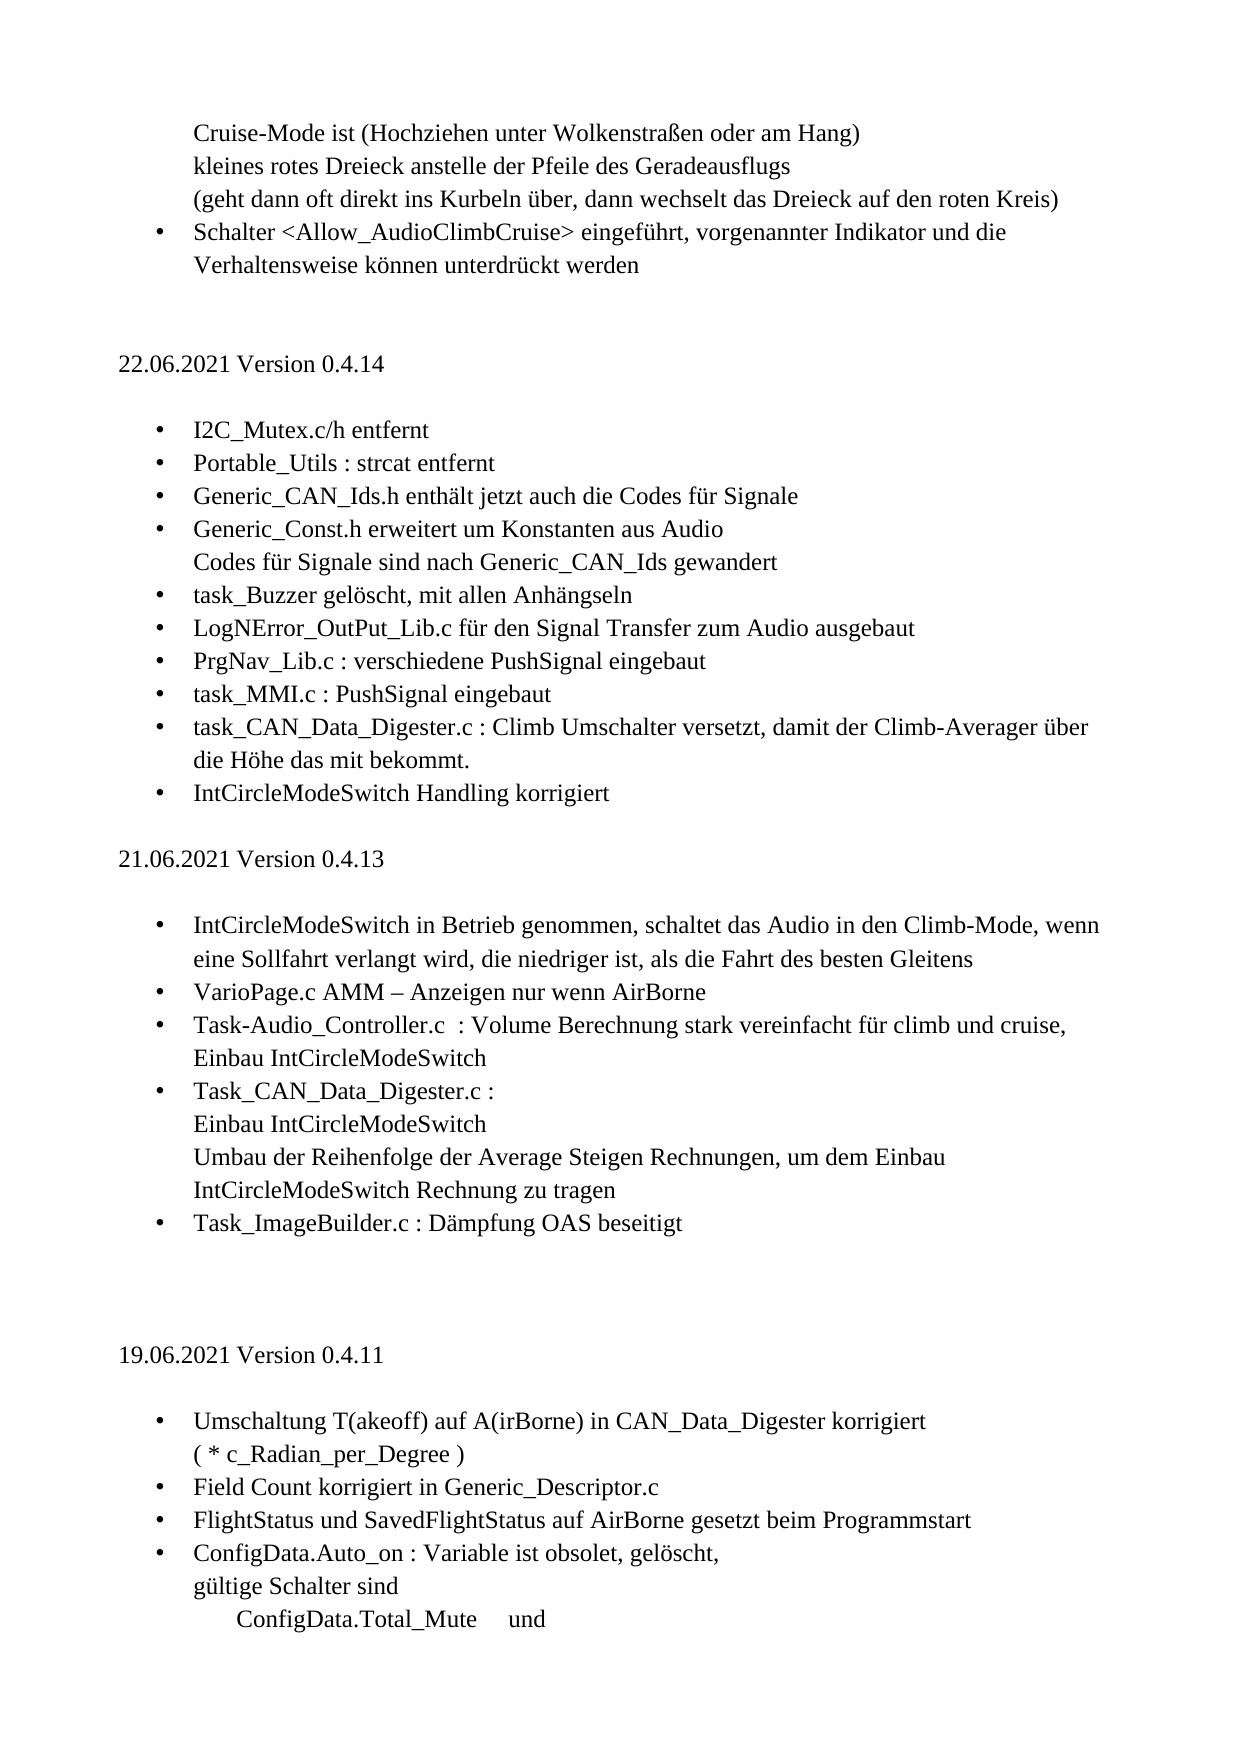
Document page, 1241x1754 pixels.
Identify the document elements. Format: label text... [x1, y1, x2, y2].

list PrgNav_Lib.c : verschiedene PushSignal eingebaut [156, 646, 1122, 675]
list Field Count korrigiert in Generic_Descriptor.c [156, 1472, 1122, 1501]
list ConfigData.Auto_on : Variable ist obsolet, gelöscht, gültige Schalter sind ConfigData.Total_Mute und [156, 1538, 1122, 1633]
list I2C_Mutex.c/h entfernt [156, 415, 1122, 444]
list Task-Audio_Controller.c : Volume Berechnung stark vereinfacht für climb und cruise, Einbau IntCircleModeSwitch [156, 1010, 1122, 1071]
list IntCircleModeSwitch Handling korrigiert [156, 778, 1122, 840]
list Umschaltung T(akeoff) auf A(irBorne) in CAN_Data_Digester korrigiert ( * c_Radian_per_Degree ) [156, 1406, 1122, 1468]
list task_MMI.c : PushSignal eingebaut [156, 679, 1122, 708]
text 22.06.2021 Version 0.4.14 [118, 349, 1122, 378]
list task_CAN_Data_Digester.c : Climb Umschalter versetzt, damit der Climb-Averager über die Höhe das mit bekommt. [156, 712, 1122, 774]
list Task_CAN_Data_Digester.c : Einbau IntCircleModeSwitch Umbau der Reihenfolge der Average Steigen Rechnungen, um dem Einbau IntCircleModeSwitch Rechnung zu tragen [156, 1076, 1122, 1203]
list Cruise-Mode ist (Hochziehen unter Wolkenstraßen oder am Hang) kleines rotes Dreieck anstelle der Pfeile des Geradeausflugs (geht dann oft direkt ins Kurbeln über, dann wechselt das Dreieck auf den roten Kreis) [156, 118, 1122, 213]
text 19.06.2021 Version 0.4.11 [118, 1340, 1122, 1369]
list Portable_Utils : strcat entfernt [156, 448, 1122, 477]
list LogNError_OutPut_Lib.c für den Signal Transfer zum Audio ausgebaut [156, 613, 1122, 642]
list Task_ImageBuilder.c : Dämpfung OAS beseitigt [156, 1208, 1122, 1269]
list Schalter <Allow_AudioClimbCruise> eingeführt, vorgenannter Indikator und die Verhaltensweise können unterdrückt werden [156, 217, 1122, 279]
list VarioPage.c AMM – Anzeigen nur wenn AirBorne [156, 977, 1122, 1005]
list Generic_Const.h erweitert um Konstanten aus Audio Codes für Signale sind nach Generic_CAN_Ids gewandert [156, 514, 1122, 576]
list IntCircleModeSwitch in Betrieb genommen, schaltet das Audio in den Climb-Mode, wenn eine Sollfahrt verlangt wird, die niedriger ist, als die Fahrt des besten Gleitens [156, 911, 1122, 972]
text 21.06.2021 Version 0.4.13 [118, 844, 1122, 873]
list task_Buzzer gelöscht, mit allen Anhängseln [156, 580, 1122, 609]
list Generic_CAN_Ids.h enthält jetzt auch die Codes für Signale [156, 481, 1122, 510]
list FlightStatus und SavedFlightStatus auf AirBorne gesetzt beim Programmstart [156, 1505, 1122, 1534]
